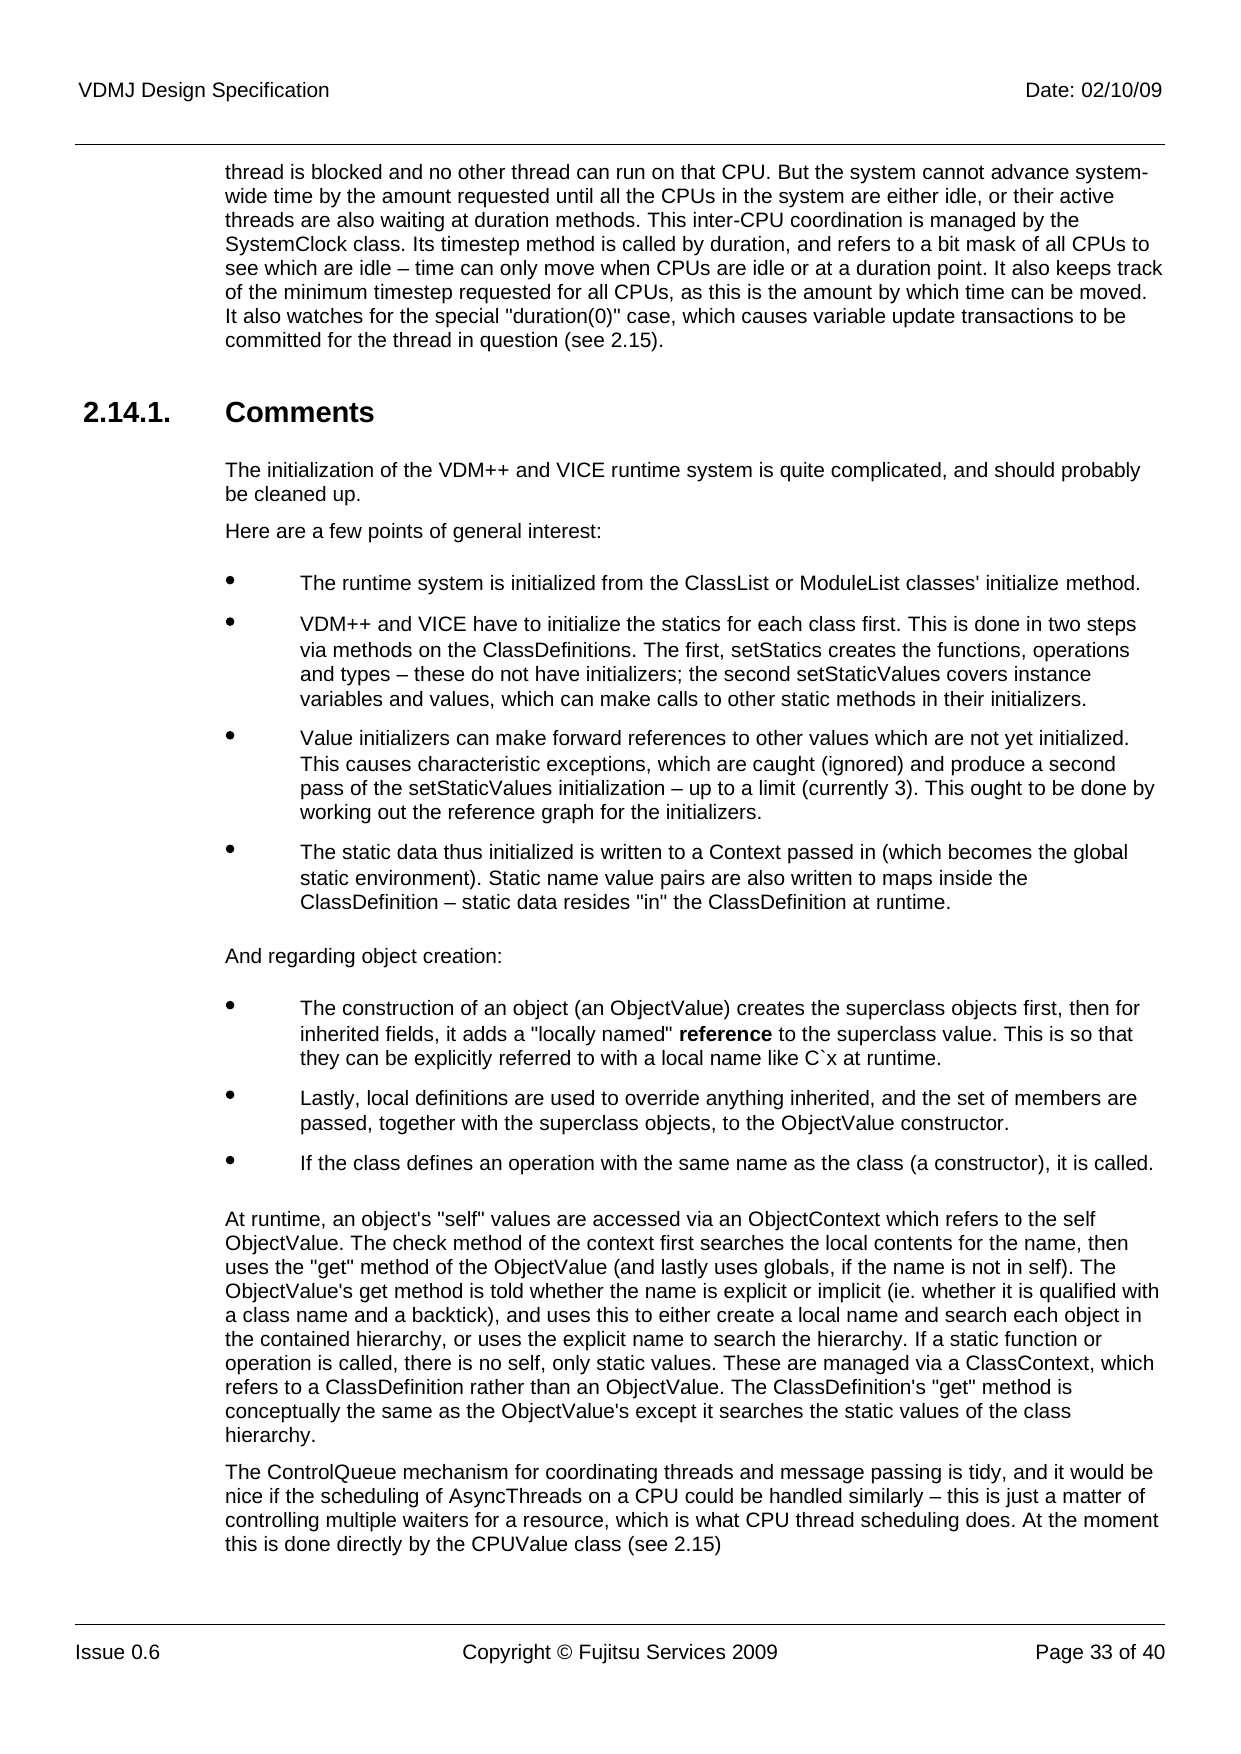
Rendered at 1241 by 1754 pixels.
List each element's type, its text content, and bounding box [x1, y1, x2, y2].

text At runtime, an object's "self" values are accessed via an ObjectContext which refers to the self ObjectValue. The check method of the context first searches the local contents for the name, then uses the "get" method of the ObjectValue (and lastly uses globals, if the name is not in self). The ObjectValue's get method is told whether the name is explicit or implicit (ie. whether it is qualified with a class name and a backtick), and uses this to either create a local name and search each object in the contained hierarchy, or uses the explicit name to search the hierarchy. If a static function or operation is called, there is no self, only static values. These are managed via a ClassContext, which refers to a ClassDefinition rather than an ObjectValue. The ClassDefinition's "get" method is conceptually the same as the ObjectValue's except it searches the static values of the class hierarchy. [225, 1207, 1165, 1447]
text thread is blocked and no other thread can run on that CPU. But the system cannot advance system-wide time by the amount requested until all the CPUs in the system are either idle, or their active threads are also waiting at duration methods. This inter-CPU coordination is managed by the SystemClock class. Its timestep method is called by duration, and refers to a bit mask of all CPUs to see which are idle – time can only move when CPUs are idle or at a duration point. It also keeps track of the minimum timestep requested for all CPUs, as this is the amount by which time can be moved. It also watches for the special "duration(0)" case, which causes variable update transactions to be committed for the thread in question (see 2.15). [225, 160, 1165, 352]
text And regarding object creation: [225, 944, 1165, 968]
list Lastly, local definitions are used to override anything inherited, and the set of members are passed, together with the superclass objects, to the ObjectValue constructor. [225, 1085, 1165, 1135]
text The initialization of the VDM++ and VICE runtime system is quite complicated, and should probably be cleaned up. [225, 458, 1165, 506]
text The ControlQueue mechanism for coordinating threads and message passing is tidy, and it would be nice if the scheduling of AsyncThreads on a CPU could be handled similarly – this is just a matter of controlling multiple waiters for a resource, which is what CPU thread scheduling does. At the moment this is done directly by the CPUValue class (see 2.15) [225, 1460, 1165, 1556]
text Here are a few points of general interest: [225, 519, 1165, 543]
list Value initializers can make forward references to other values which are not yet initialized. This causes characteristic exceptions, which are caught (ignored) and produce a second pass of the setStaticValues initialization – up to a limit (currently 3). This ought to be done by working out the reference graph for the initializers. [225, 726, 1165, 824]
list If the class defines an operation with the same name as the class (a constructor), it is called. [225, 1150, 1165, 1177]
list The construction of an object (an ObjectValue) creates the superclass objects first, then for inherited fields, it adds a "locally named" reference to the superclass value. This is so that they can be explicitly referred to with a local name like C`x at runtime. [225, 995, 1165, 1070]
list VDM++ and VICE have to initialize the statics for each class first. This is done in two steps via methods on the ClassDefinitions. The first, setStatics creates the functions, operations and types – these do not have initializers; the second setStaticValues covers instance variables and values, which can make calls to other static methods in their initializers. [225, 612, 1165, 711]
list The static data thus initialized is written to a Context passed in (which becomes the global static environment). Static name value pairs are also written to maps inside the ClassDefinition – static data resides "in" the ClassDefinition at runtime. [225, 839, 1165, 914]
list The runtime system is initialized from the ClassList or ModuleList classes' initialize method. [225, 570, 1165, 597]
subtitle Comments [75, 395, 1165, 428]
